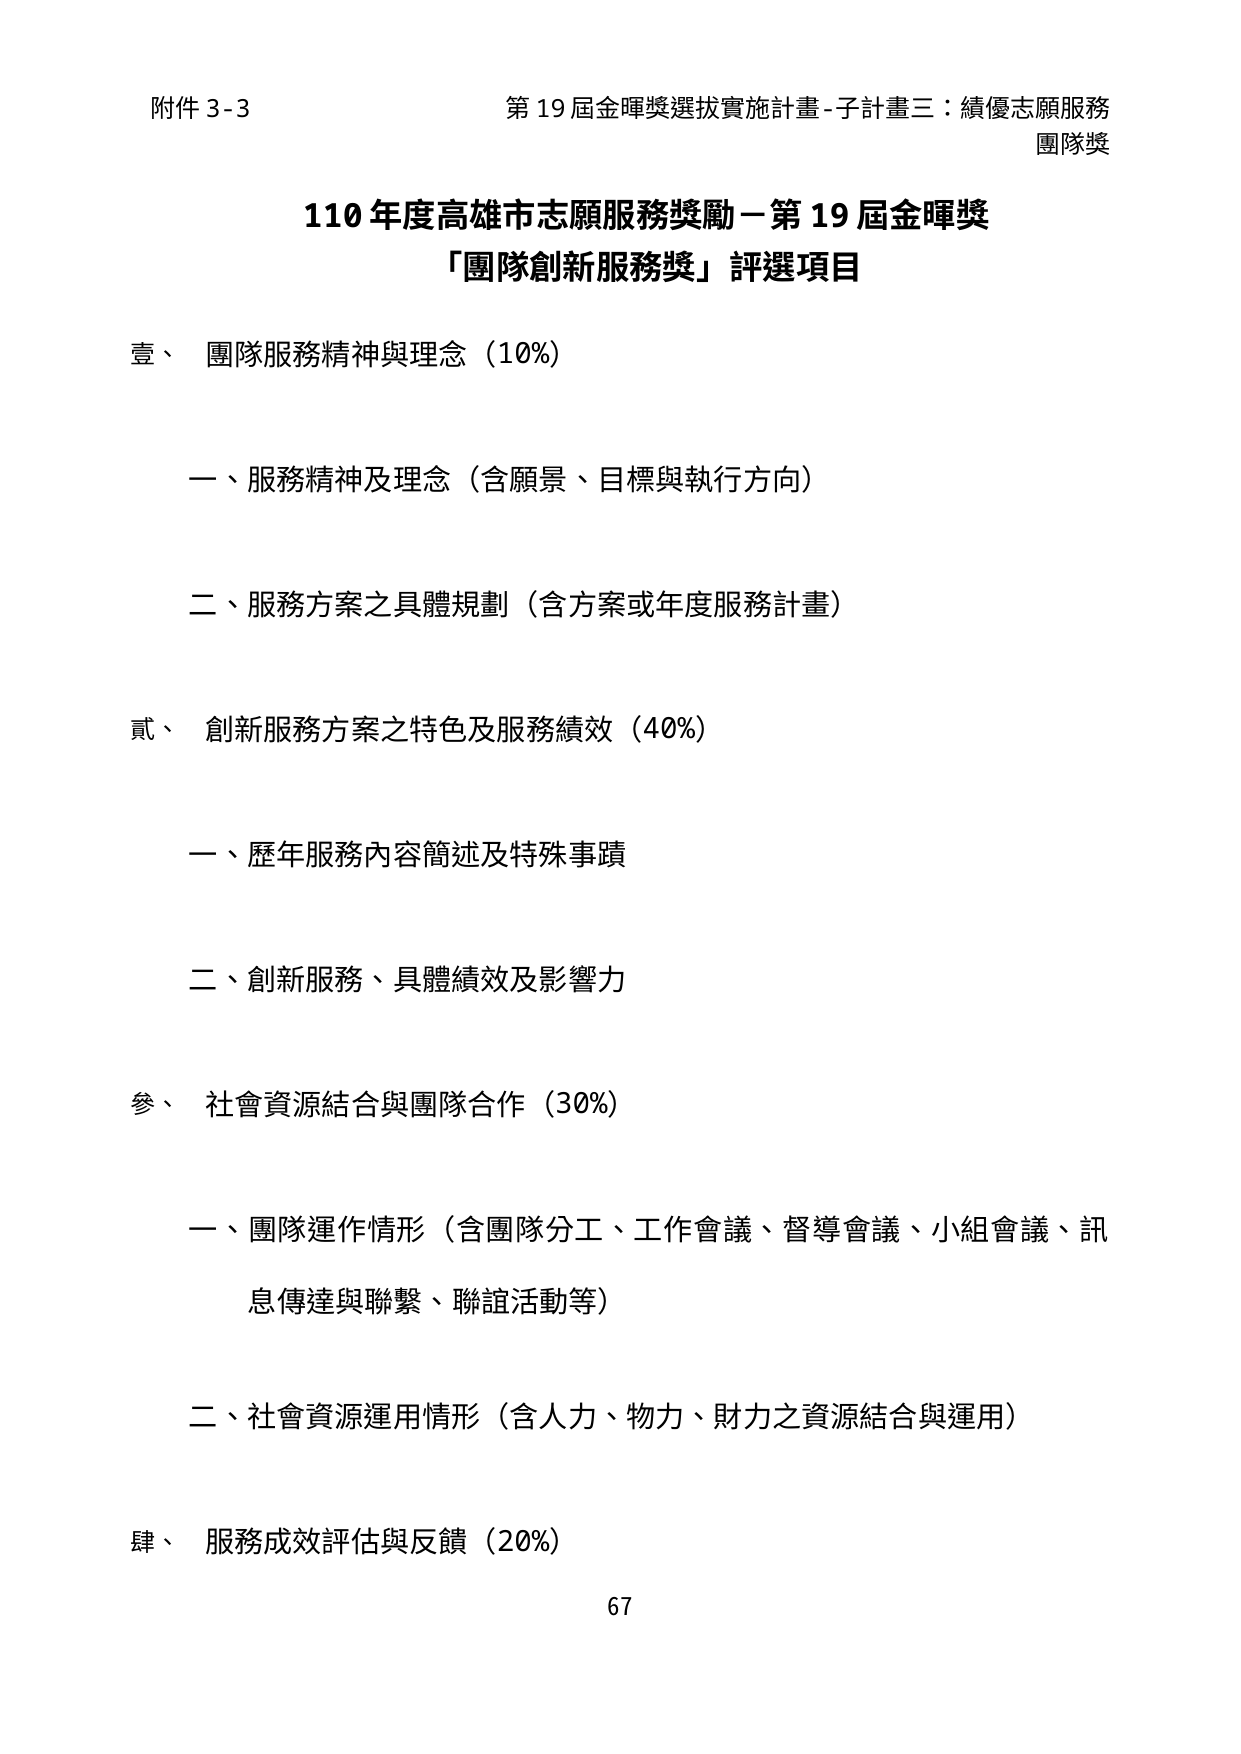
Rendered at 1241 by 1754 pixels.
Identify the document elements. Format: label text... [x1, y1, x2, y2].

text 一、團隊運作情形（含團隊分工、工作會議、督導會議、小組會議、訊息傳達與聯繫、聯誼活動等） [189, 1186, 1110, 1320]
text 110年度高雄市志願服務獎勵－第19屆金暉獎 [130, 186, 1162, 238]
text 一、歷年服務內容簡述及特殊事蹟 [189, 811, 1110, 873]
list 創新服務方案之特色及服務績效（40%） [130, 686, 1110, 748]
text 二、服務方案之具體規劃（含方案或年度服務計畫） [189, 561, 1110, 623]
text 一、服務精神及理念（含願景、目標與執行方向） [189, 436, 1110, 498]
list 團隊服務精神與理念（10%） [130, 311, 1110, 373]
text 二、社會資源運用情形（含人力、物力、財力之資源結合與運用） [189, 1373, 1110, 1436]
text 二、創新服務、具體績效及影響力 [189, 936, 1110, 998]
text 「團隊創新服務獎」評選項目 [130, 238, 1162, 290]
list 服務成效評估與反饋（20%） [130, 1498, 1110, 1561]
list 社會資源結合與團隊合作（30%） [130, 1061, 1110, 1123]
